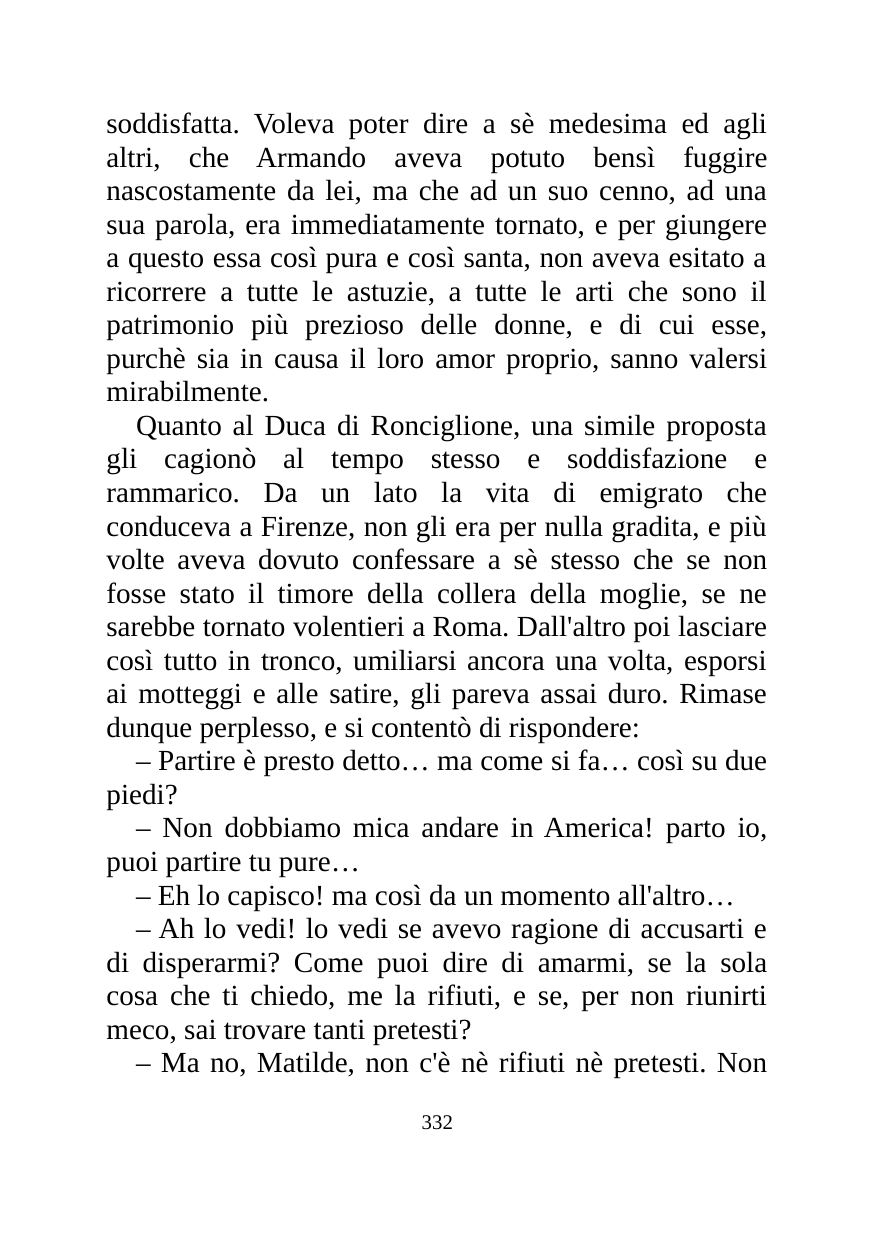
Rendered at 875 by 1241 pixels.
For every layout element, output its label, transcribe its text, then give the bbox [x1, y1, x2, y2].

text – Non dobbiamo mica andare in America! parto io, puoi partire tu pure… [106, 811, 768, 878]
text – Eh lo capisco! ma così da un momento all'altro… [106, 878, 768, 911]
text – Ma no, Matilde, non c'è nè rifiuti nè pretesti. Non [106, 1045, 768, 1079]
text Quanto al Duca di Ronciglione, una simile proposta gli cagionò al tempo stesso e soddisfazione e rammarico. Da un lato la vita di emigrato che conduceva a Firenze, non gli era per nulla gradita, e più volte aveva dovuto confessare a sè stesso che se non fosse stato il timore della collera della moglie, se ne sarebbe tornato volentieri a Roma. Dall'altro poi lasciare così tutto in tronco, umiliarsi ancora una volta, esporsi ai motteggi e alle satire, gli pareva assai duro. Rimase dunque perplesso, e si contentò di rispondere: [106, 408, 768, 743]
text – Partire è presto detto… ma come si fa… così su due piedi? [106, 743, 768, 811]
text soddisfatta. Voleva poter dire a sè medesima ed agli altri, che Armando aveva potuto bensì fuggire nascostamente da lei, ma che ad un suo cenno, ad una sua parola, era immediatamente tornato, e per giungere a questo essa così pura e così santa, non aveva esitato a ricorrere a tutte le astuzie, a tutte le arti che sono il patrimonio più prezioso delle donne, e di cui esse, purchè sia in causa il loro amor proprio, sanno valersi mirabilmente. [106, 106, 768, 408]
text – Ah lo vedi! lo vedi se avevo ragione di accusarti e di disperarmi? Come puoi dire di amarmi, se la sola cosa che ti chiedo, me la rifiuti, e se, per non riunirti meco, sai trovare tanti pretesti? [106, 911, 768, 1045]
